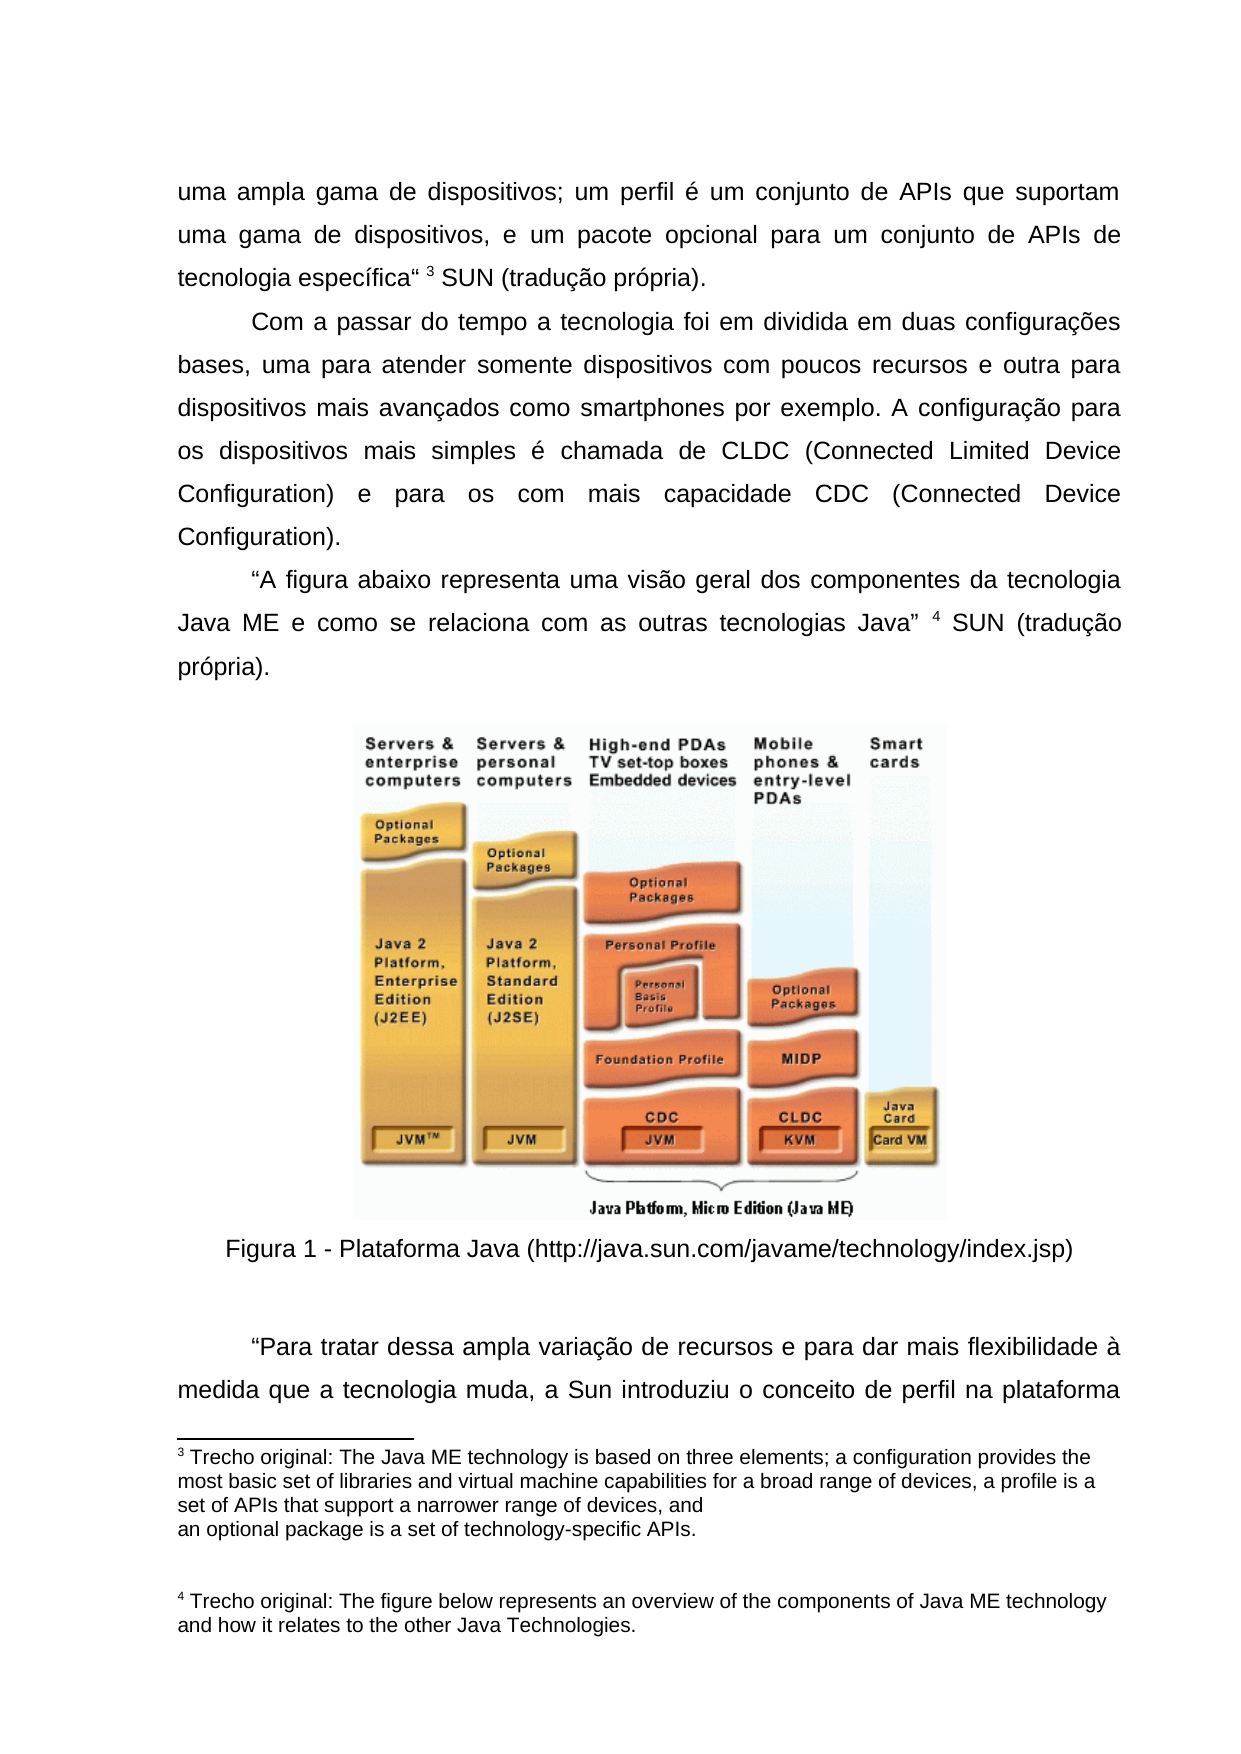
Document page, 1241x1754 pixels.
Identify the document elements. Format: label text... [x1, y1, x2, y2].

text “Para tratar dessa ampla variação de recursos e para dar mais flexibilidade à medida que a tecnologia muda, a Sun introduziu o conceito de perfil na plataforma [177, 1332, 1122, 1404]
text Com a passar do tempo a tecnologia foi em dividida em duas configurações bases, uma para atender somente dispositivos com poucos recursos e outra para dispositivos mais avançados como smartphones por exemplo. A configuração para os dispositivos mais simples é chamada de CLDC (Connected Limited Device Configuration) e para os com mais capacidade CDC (Connected Device Configuration). [177, 306, 1122, 551]
text an optional package is a set of technology-specific APIs. [177, 1517, 1122, 1541]
text Trecho original: The Java ME technology is based on three elements; a configuration provides the most basic set of libraries and virtual machine capabilities for a broad range of devices, a profile is a set of APIs that support a narrower range of devices, and [177, 1445, 1122, 1517]
picture [352, 723, 947, 1220]
text “A figura abaixo representa uma visão geral dos componentes da tecnologia Java ME e como se relaciona com as outras tecnologias Java” SUN (tradução própria). [177, 565, 1122, 680]
text Figura 1 - Plataforma Java (http://java.sun.com/javame/technology/index.jsp) [177, 1220, 1122, 1262]
text Trecho original: The figure below represents an overview of the components of Java ME technology and how it relates to the other Java Technologies. [177, 1589, 1122, 1637]
text uma ampla gama de dispositivos; um perfil é um conjunto de APIs que suportam uma gama de dispositivos, e um pacote opcional para um conjunto de APIs de tecnologia específica“ SUN (tradução própria). [177, 177, 1122, 292]
